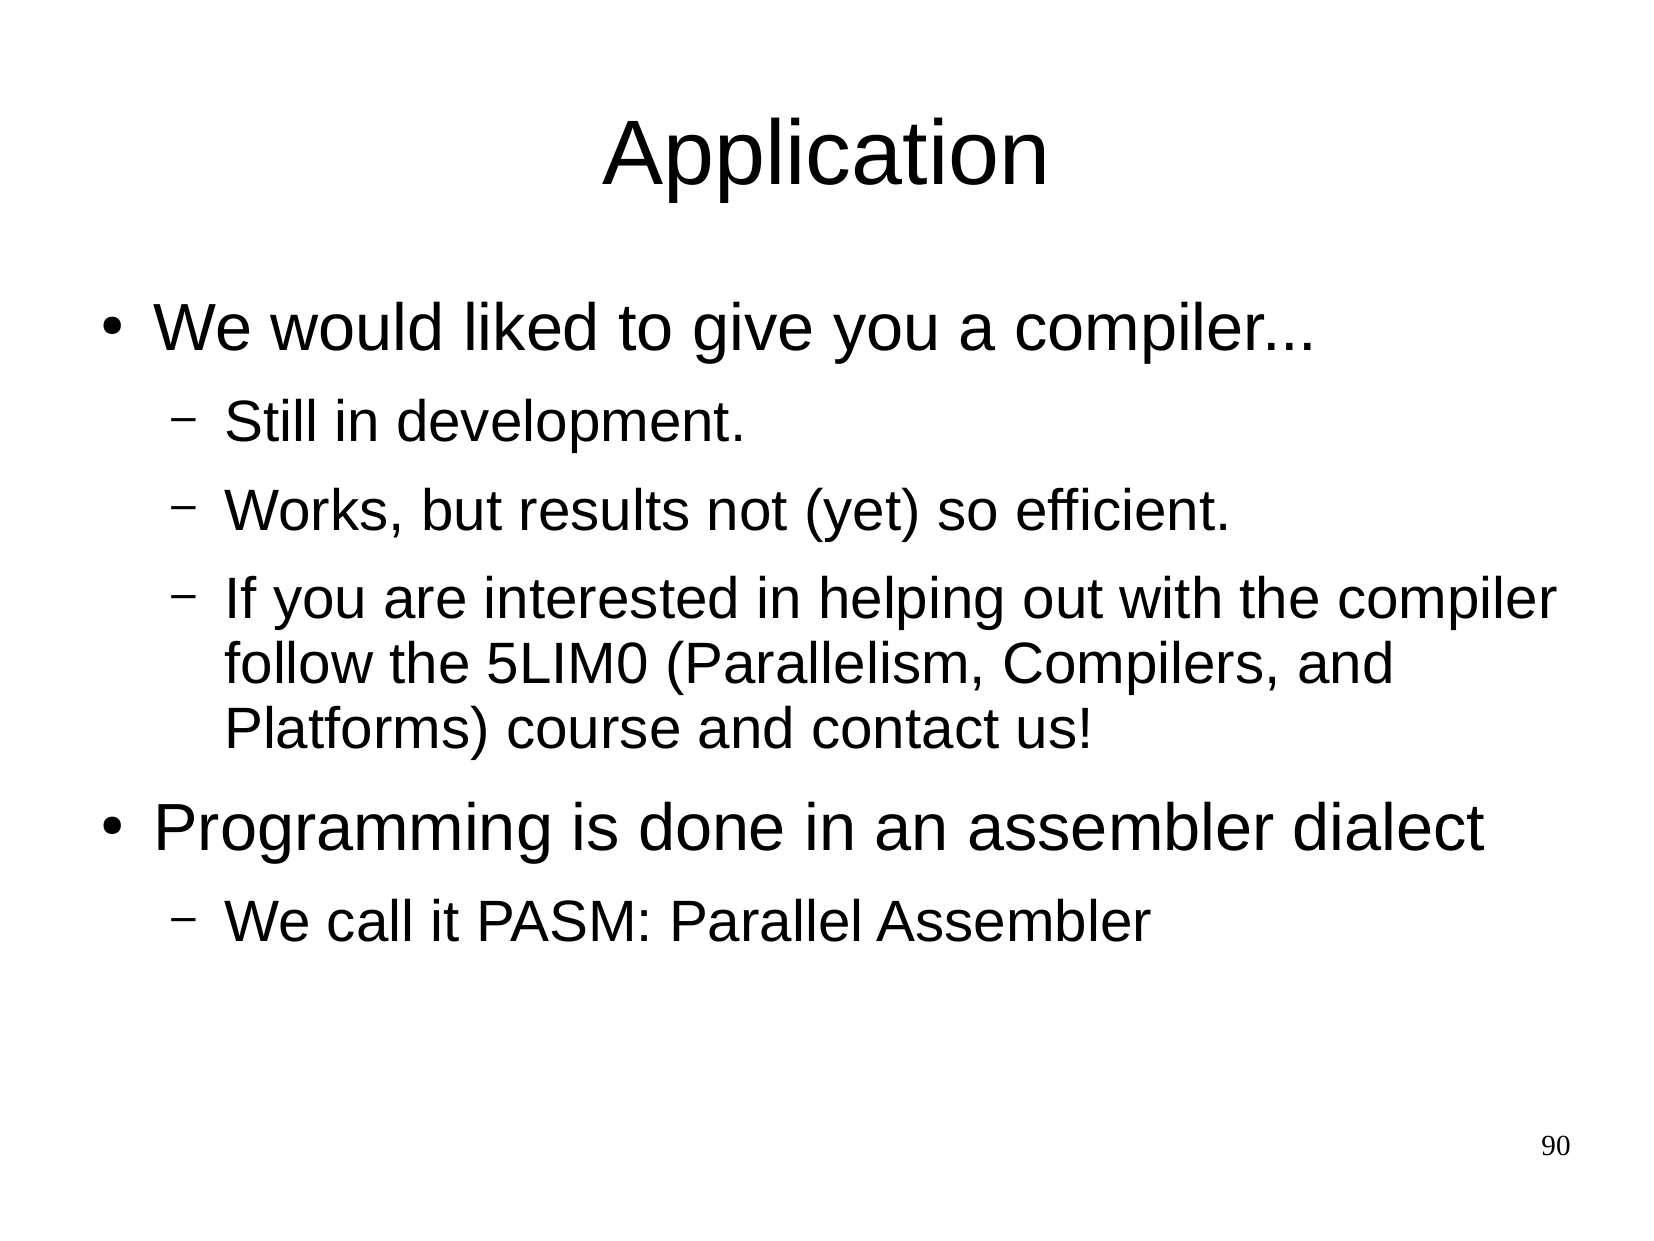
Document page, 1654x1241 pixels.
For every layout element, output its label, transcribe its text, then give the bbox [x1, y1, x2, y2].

title Application [82, 49, 1571, 257]
list We would liked to give you a compiler... Still in development. Works, but results not (yet) so efficient. If you are interested in helping out with the compiler follow the 5LIM0 (Parallelism, Compilers, and Platforms) course and contact us! Programming is done in an assembler dialect We call it PASM: Parallel Assembler [82, 290, 1571, 1010]
